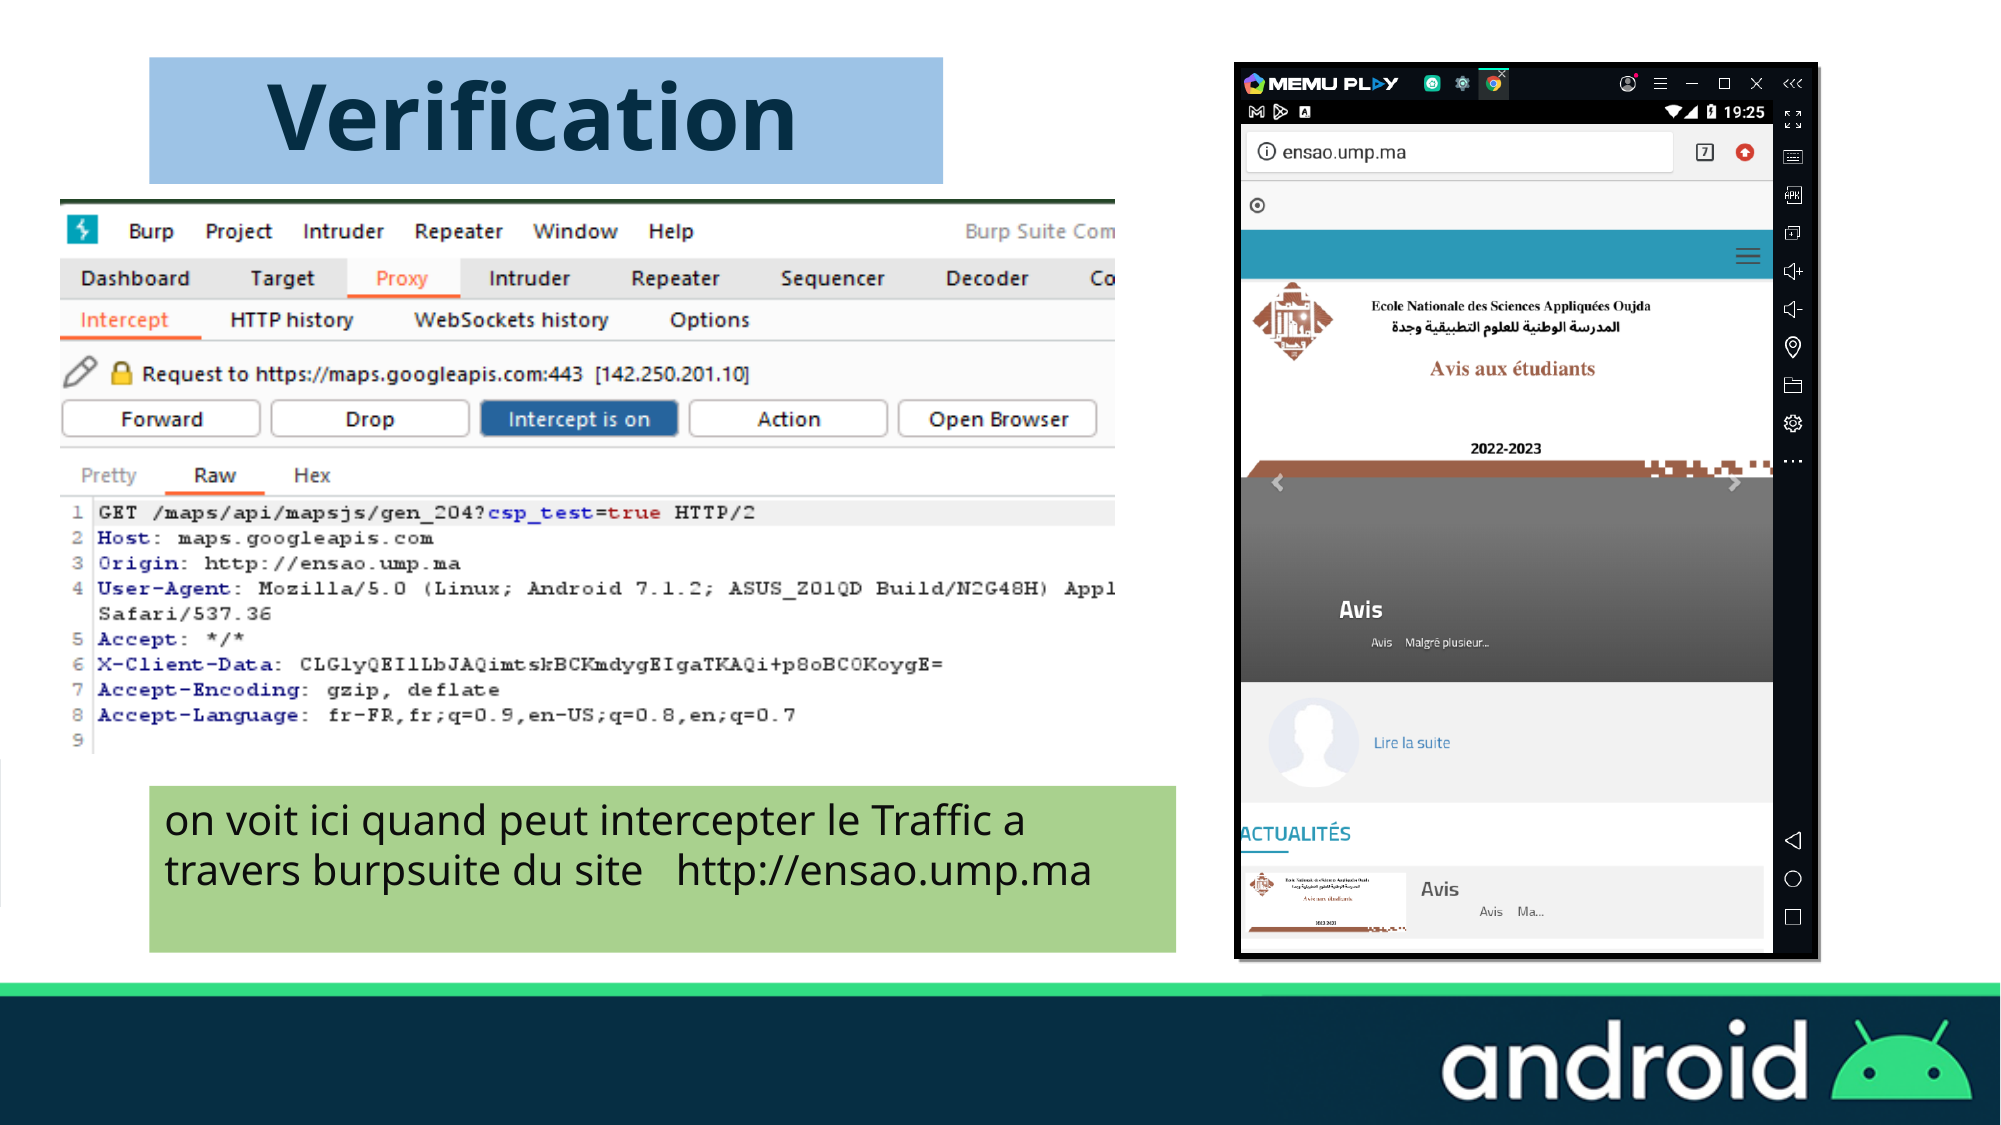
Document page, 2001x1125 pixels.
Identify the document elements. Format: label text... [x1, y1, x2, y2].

text_box on voit ici quand peut intercepter le Traffic a travers burpsuite du site http://ensao.ump.ma [149, 785, 1177, 953]
picture [60, 200, 1115, 754]
title Verification [149, 57, 944, 184]
picture [1240, 68, 1812, 953]
